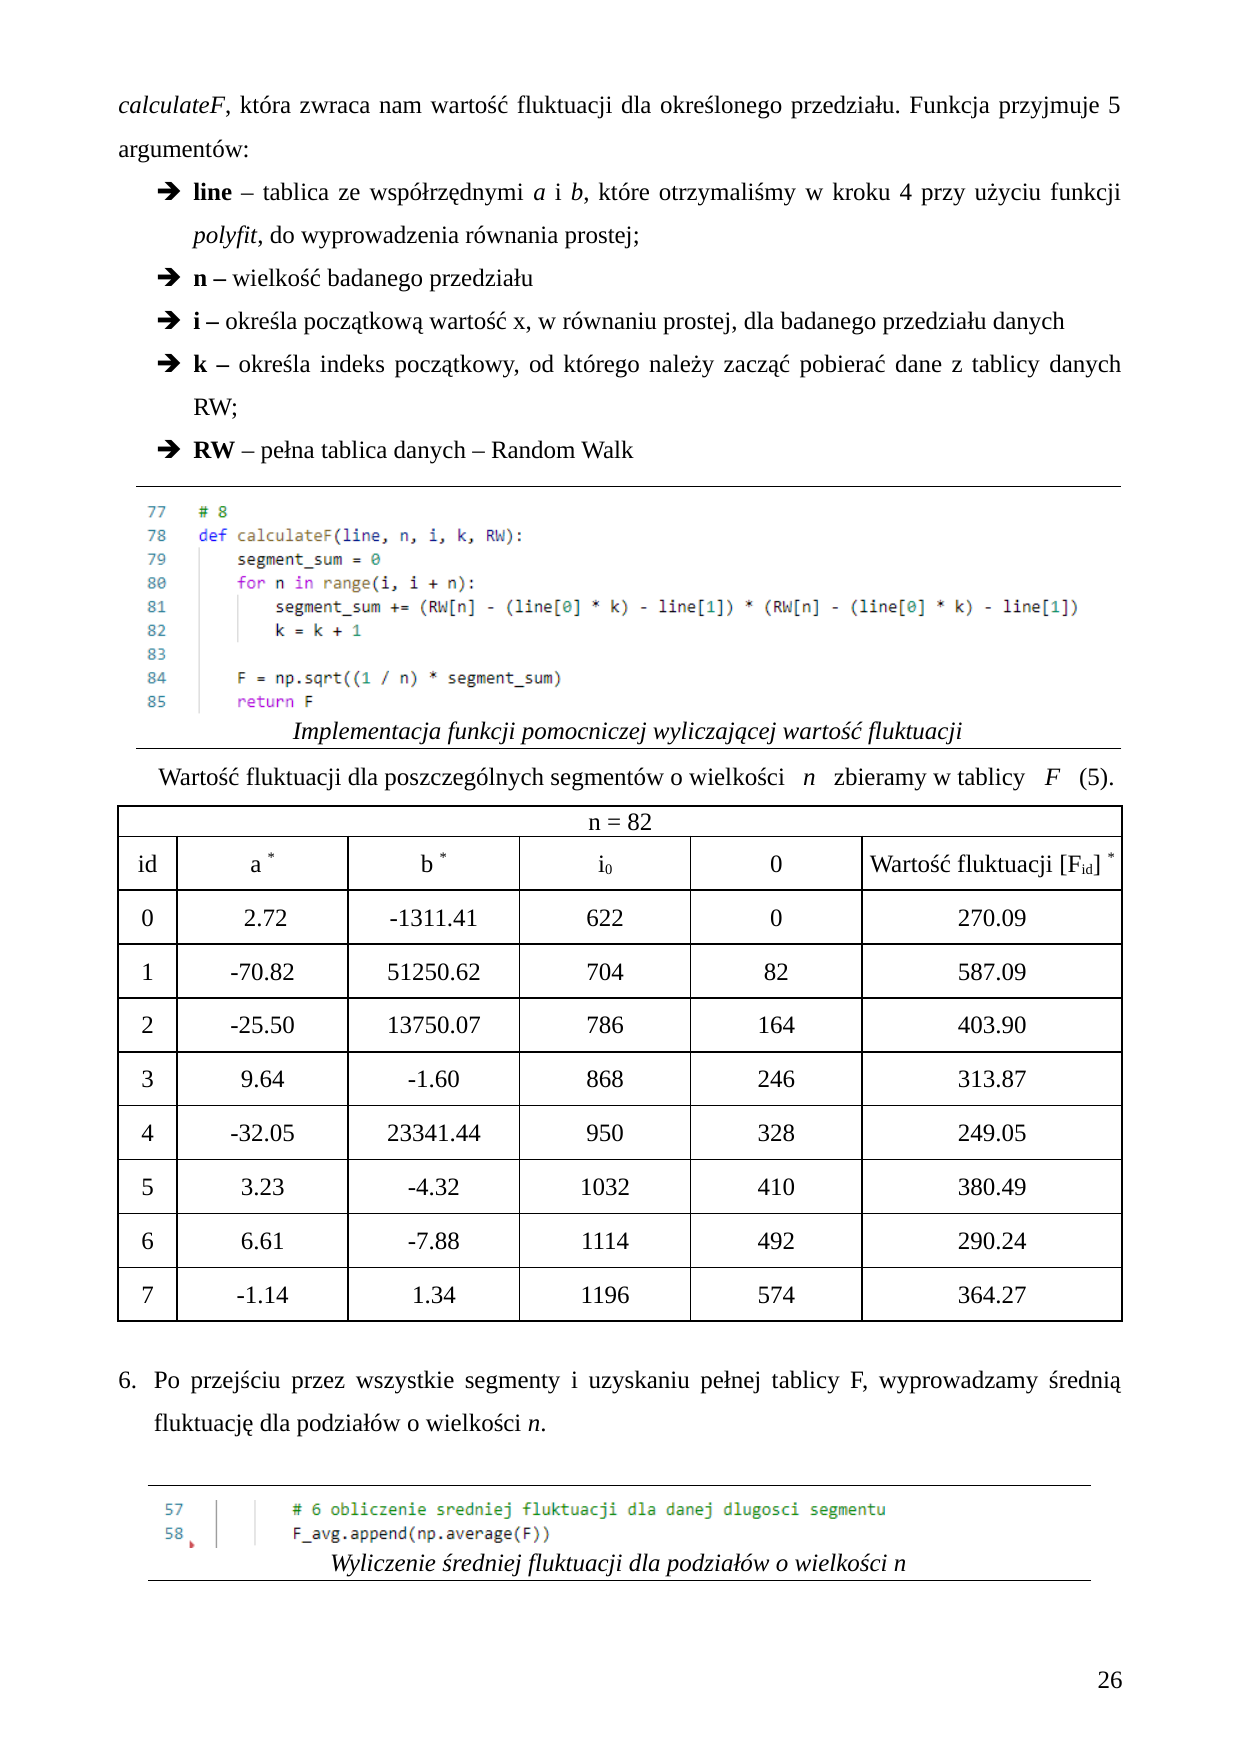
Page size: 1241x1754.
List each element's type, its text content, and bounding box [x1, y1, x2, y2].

table_cell 950 [520, 1106, 690, 1159]
table_cell 1196 [520, 1268, 690, 1320]
table_cell 4 [119, 1106, 176, 1159]
picture [150, 1500, 1089, 1548]
table_cell 290.24 [863, 1214, 1121, 1266]
table_cell 403.90 [863, 999, 1121, 1051]
list line – tablica ze współrzędnymi a i b, które otrzymaliśmy w kroku 4 przy użyciu funkcji polyfit, do wyprowadzenia równania prostej; [156, 177, 1122, 249]
table_cell 0 [691, 891, 861, 943]
table_cell 574 [691, 1268, 861, 1320]
list i – określa początkową wartość x, w równaniu prostej, dla badanego przedziału danych [156, 306, 1122, 335]
table_cell -7.88 [349, 1214, 519, 1266]
table_cell 868 [520, 1053, 690, 1105]
table_cell -4.32 [349, 1160, 519, 1212]
table_cell 5 [119, 1160, 176, 1212]
table_cell 164 [691, 999, 861, 1051]
table_cell 0 [691, 837, 861, 889]
text Wartość fluktuacji dla poszczególnych segmentów o wielkościzbieramy w tablicy(5). [118, 479, 1122, 791]
table_cell 1 [119, 945, 176, 997]
table_cell -32.05 [178, 1106, 347, 1159]
table_cell -1.14 [178, 1268, 347, 1320]
table_cell 364.27 [863, 1268, 1121, 1320]
table_cell 410 [691, 1160, 861, 1212]
table_cell 0 [119, 891, 176, 943]
table_cell 9.64 [178, 1053, 347, 1105]
table_cell a * [178, 837, 347, 889]
table_cell 23341.44 [349, 1106, 519, 1159]
table_cell 82 [691, 945, 861, 997]
table_cell 786 [520, 999, 690, 1051]
table_cell 328 [691, 1106, 861, 1159]
list RW – pełna tablica danych – Random Walk [156, 436, 1122, 464]
table_cell 246 [691, 1053, 861, 1105]
list [136, 487, 1121, 748]
table_header n = 82 [119, 807, 1121, 836]
table_cell 2.72 [178, 891, 347, 943]
list Po przejściu przez wszystkie segmenty i uzyskaniu pełnej tablicy F, wyprowadzamy średnią fluktuację dla podziałów o wielkości n. [118, 1365, 1122, 1437]
table_cell 6 [119, 1214, 176, 1266]
table_cell -25.50 [178, 999, 347, 1051]
table_cell 51250.62 [349, 945, 519, 997]
table_cell 13750.07 [349, 999, 519, 1051]
list n – wielkość badanego przedziału [156, 263, 1122, 292]
table_cell id [119, 837, 176, 889]
list [147, 1486, 1091, 1580]
table_cell 3.23 [178, 1160, 347, 1212]
table_cell 2 [119, 999, 176, 1051]
table_cell 270.09 [863, 891, 1121, 943]
text calculateF, która zwraca nam wartość fluktuacji dla określonego przedziału. Funkcja przyjmuje 5 argumentów: [118, 91, 1122, 162]
table_cell 622 [520, 891, 690, 943]
picture [139, 501, 1119, 716]
table_cell 1032 [520, 1160, 690, 1212]
table_cell 313.87 [863, 1053, 1121, 1105]
table_cell i0 [520, 837, 690, 889]
table_cell -1311.41 [349, 891, 519, 943]
list k – określa indeks początkowy, od którego należy zacząć pobierać dane z tablicy danych RW; [156, 349, 1122, 421]
table_cell 1114 [520, 1214, 690, 1266]
list Wyliczenie średniej fluktuacji dla podziałów o wielkości n [150, 1548, 1088, 1577]
table_cell 6.61 [178, 1214, 347, 1266]
table_cell 704 [520, 945, 690, 997]
table_cell 492 [691, 1214, 861, 1266]
table_cell 1.34 [349, 1268, 519, 1320]
table_cell 380.49 [863, 1160, 1121, 1212]
table_cell 3 [119, 1053, 176, 1105]
table_cell 249.05 [863, 1106, 1121, 1159]
list Implementacja funkcji pomocniczej wyliczającej wartość fluktuacji [139, 716, 1118, 745]
table_cell -1.60 [349, 1053, 519, 1105]
table_cell 587.09 [863, 945, 1121, 997]
table_cell Wartość fluktuacji [Fid] * [863, 837, 1121, 889]
table_cell -70.82 [178, 945, 347, 997]
table_cell b * [349, 837, 519, 889]
table_cell 7 [119, 1268, 176, 1320]
